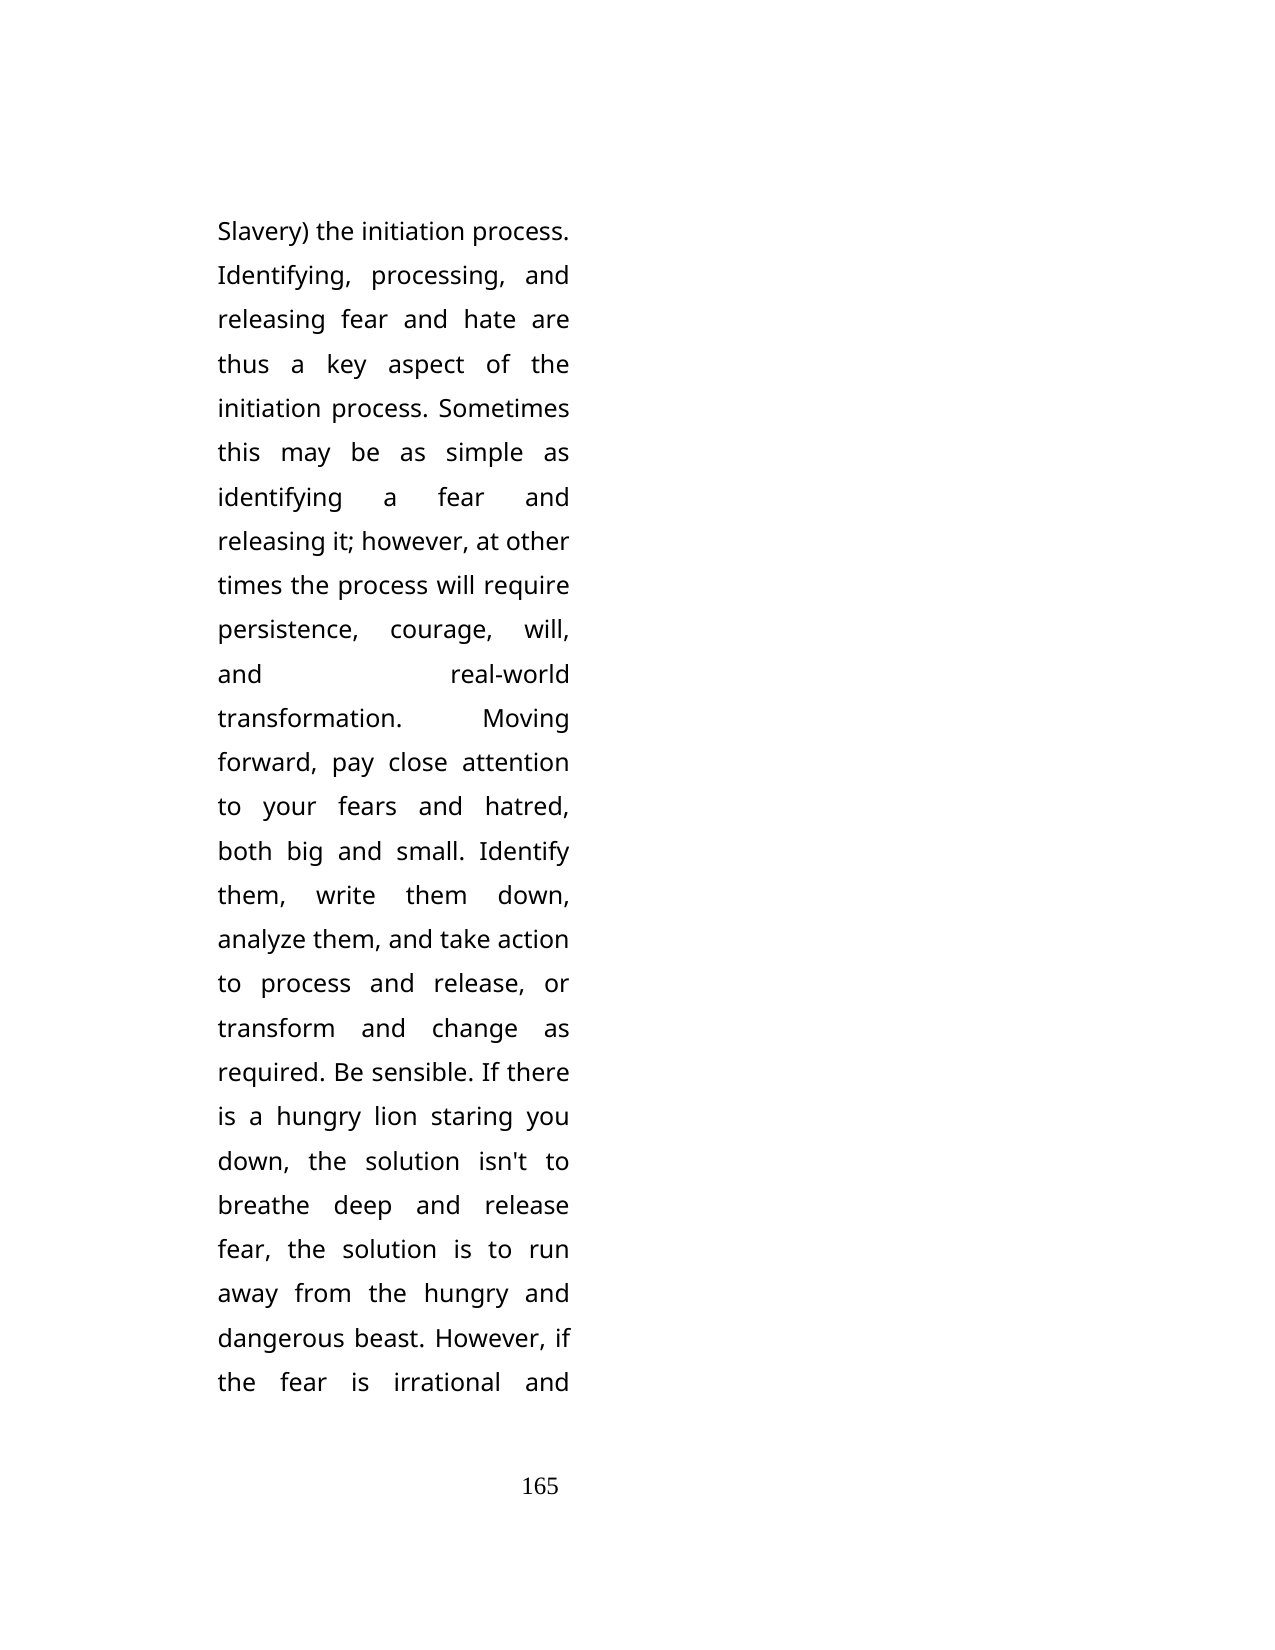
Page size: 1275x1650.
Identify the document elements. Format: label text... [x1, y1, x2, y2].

list Slavery) the initiation process. Identifying, processing, and releasing fear and hate are thus a key aspect of the initiation process. Sometimes this may be as simple as identifying a fear and releasing it; however, at other times the process will require persistence, courage, will, and real-world transformation. Moving forward, pay close attention to your fears and hatred, both big and small. Identify them, write them down, analyze them, and take action to process and release, or transform and change as required. Be sensible. If there is a hungry lion staring you down, the solution isn't to breathe deep and release fear, the solution is to run away from the hungry and dangerous beast. However, if the fear is irrational and [180, 213, 570, 1399]
